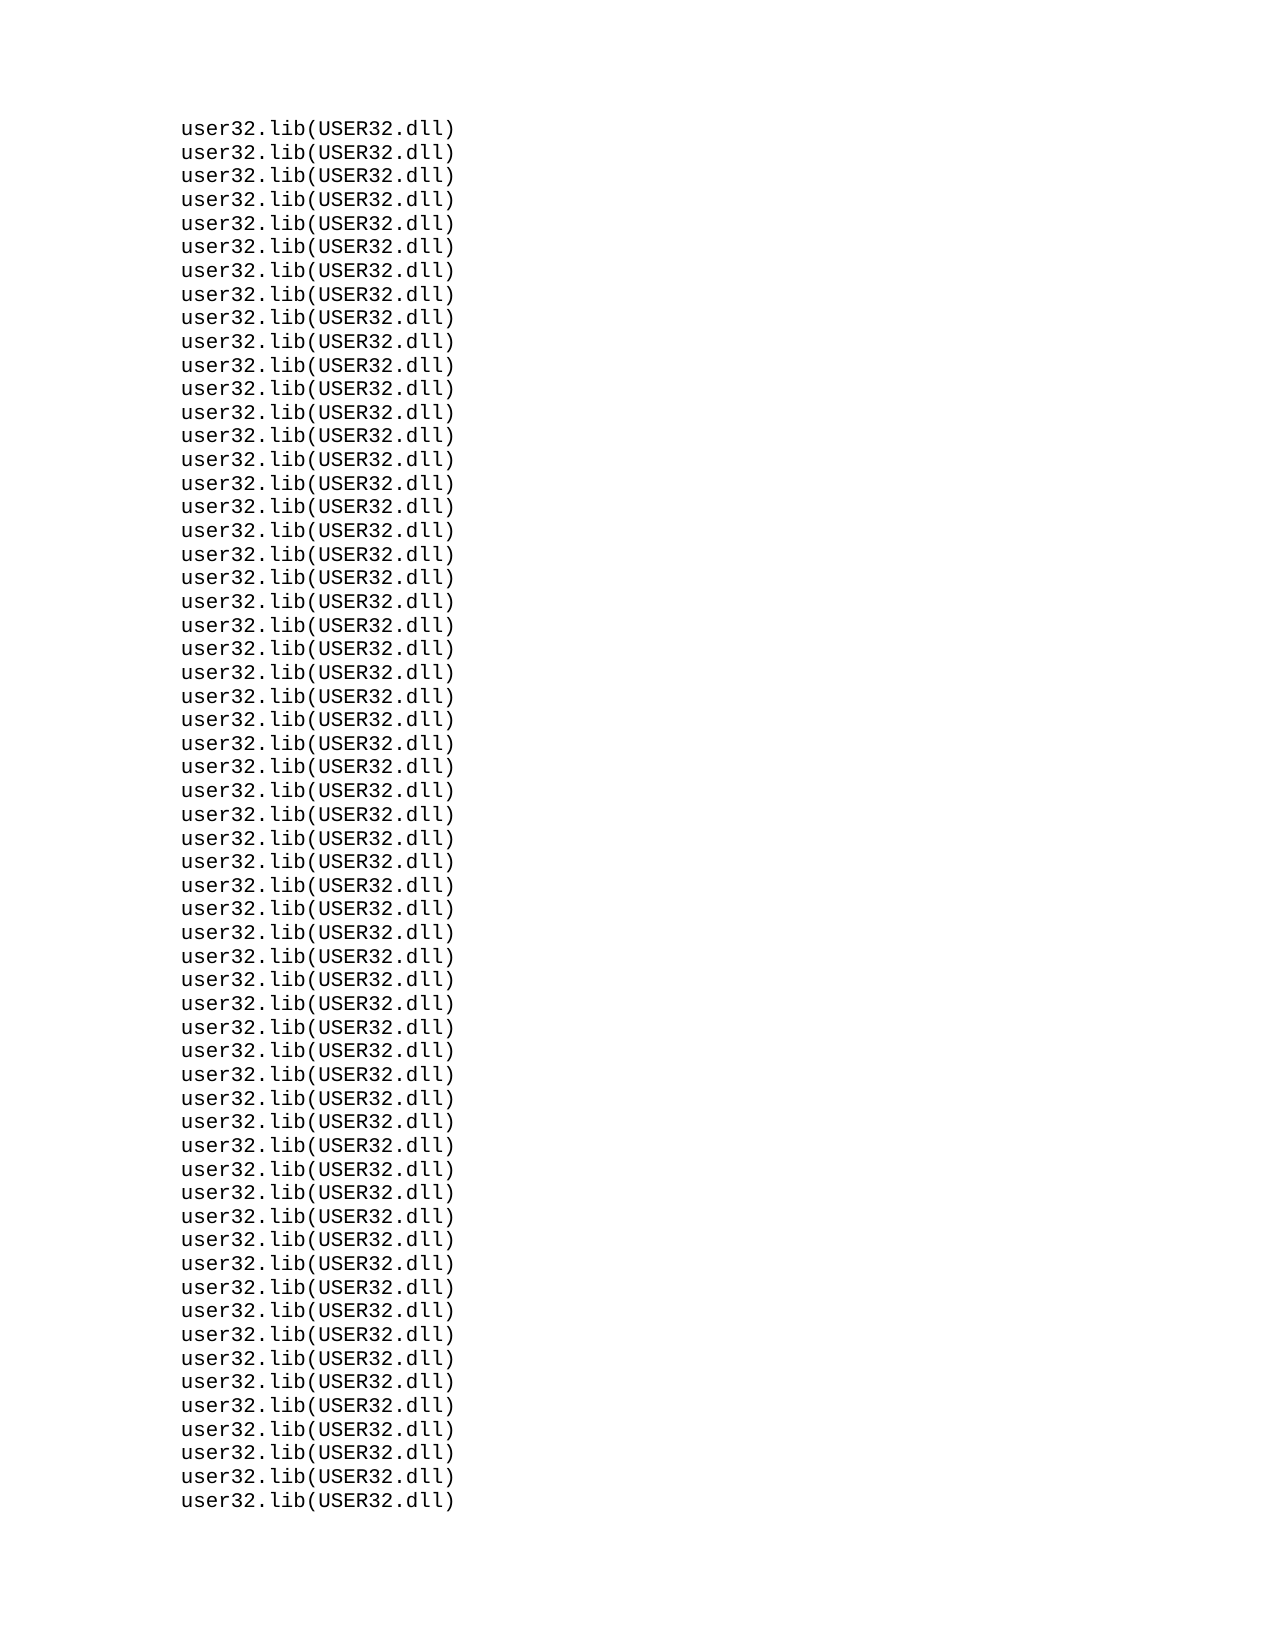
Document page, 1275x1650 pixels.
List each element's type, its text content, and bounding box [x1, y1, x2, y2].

text user32.lib(USER32.dll) [118, 473, 1157, 496]
text user32.lib(USER32.dll) [118, 449, 1157, 473]
text user32.lib(USER32.dll) [118, 544, 1157, 567]
text user32.lib(USER32.dll) [118, 284, 1157, 307]
text user32.lib(USER32.dll) [118, 1442, 1157, 1466]
text user32.lib(USER32.dll) [118, 969, 1157, 993]
text user32.lib(USER32.dll) [118, 1111, 1157, 1135]
text user32.lib(USER32.dll) [118, 142, 1157, 165]
text user32.lib(USER32.dll) [118, 1253, 1157, 1277]
text user32.lib(USER32.dll) [118, 1277, 1157, 1300]
text user32.lib(USER32.dll) [118, 1182, 1157, 1206]
text user32.lib(USER32.dll) [118, 1064, 1157, 1088]
text user32.lib(USER32.dll) [118, 1466, 1157, 1489]
text user32.lib(USER32.dll) [118, 118, 1157, 142]
text user32.lib(USER32.dll) [118, 236, 1157, 260]
text user32.lib(USER32.dll) [118, 780, 1157, 804]
text user32.lib(USER32.dll) [118, 496, 1157, 520]
text user32.lib(USER32.dll) [118, 686, 1157, 709]
text user32.lib(USER32.dll) [118, 307, 1157, 331]
text user32.lib(USER32.dll) [118, 1324, 1157, 1348]
text user32.lib(USER32.dll) [118, 1348, 1157, 1371]
text user32.lib(USER32.dll) [118, 1419, 1157, 1442]
text user32.lib(USER32.dll) [118, 1206, 1157, 1229]
text user32.lib(USER32.dll) [118, 757, 1157, 780]
text user32.lib(USER32.dll) [118, 993, 1157, 1017]
text user32.lib(USER32.dll) [118, 260, 1157, 284]
text user32.lib(USER32.dll) [118, 638, 1157, 662]
text user32.lib(USER32.dll) [118, 1040, 1157, 1064]
text user32.lib(USER32.dll) [118, 165, 1157, 189]
text user32.lib(USER32.dll) [118, 733, 1157, 757]
text user32.lib(USER32.dll) [118, 875, 1157, 898]
text user32.lib(USER32.dll) [118, 520, 1157, 544]
text user32.lib(USER32.dll) [118, 1088, 1157, 1111]
text user32.lib(USER32.dll) [118, 1371, 1157, 1395]
text user32.lib(USER32.dll) [118, 898, 1157, 922]
text user32.lib(USER32.dll) [118, 662, 1157, 686]
text user32.lib(USER32.dll) [118, 922, 1157, 946]
text user32.lib(USER32.dll) [118, 1489, 1157, 1513]
text user32.lib(USER32.dll) [118, 615, 1157, 638]
text user32.lib(USER32.dll) [118, 591, 1157, 615]
text user32.lib(USER32.dll) [118, 1229, 1157, 1253]
text user32.lib(USER32.dll) [118, 331, 1157, 354]
text user32.lib(USER32.dll) [118, 1017, 1157, 1040]
text user32.lib(USER32.dll) [118, 1300, 1157, 1324]
text user32.lib(USER32.dll) [118, 354, 1157, 378]
text user32.lib(USER32.dll) [118, 851, 1157, 875]
text user32.lib(USER32.dll) [118, 213, 1157, 236]
text user32.lib(USER32.dll) [118, 1158, 1157, 1182]
text user32.lib(USER32.dll) [118, 426, 1157, 449]
text user32.lib(USER32.dll) [118, 946, 1157, 969]
text user32.lib(USER32.dll) [118, 189, 1157, 213]
text user32.lib(USER32.dll) [118, 567, 1157, 591]
text user32.lib(USER32.dll) [118, 709, 1157, 733]
text user32.lib(USER32.dll) [118, 1395, 1157, 1419]
text user32.lib(USER32.dll) [118, 1135, 1157, 1158]
text user32.lib(USER32.dll) [118, 378, 1157, 402]
text user32.lib(USER32.dll) [118, 402, 1157, 426]
text user32.lib(USER32.dll) [118, 804, 1157, 827]
text user32.lib(USER32.dll) [118, 827, 1157, 851]
